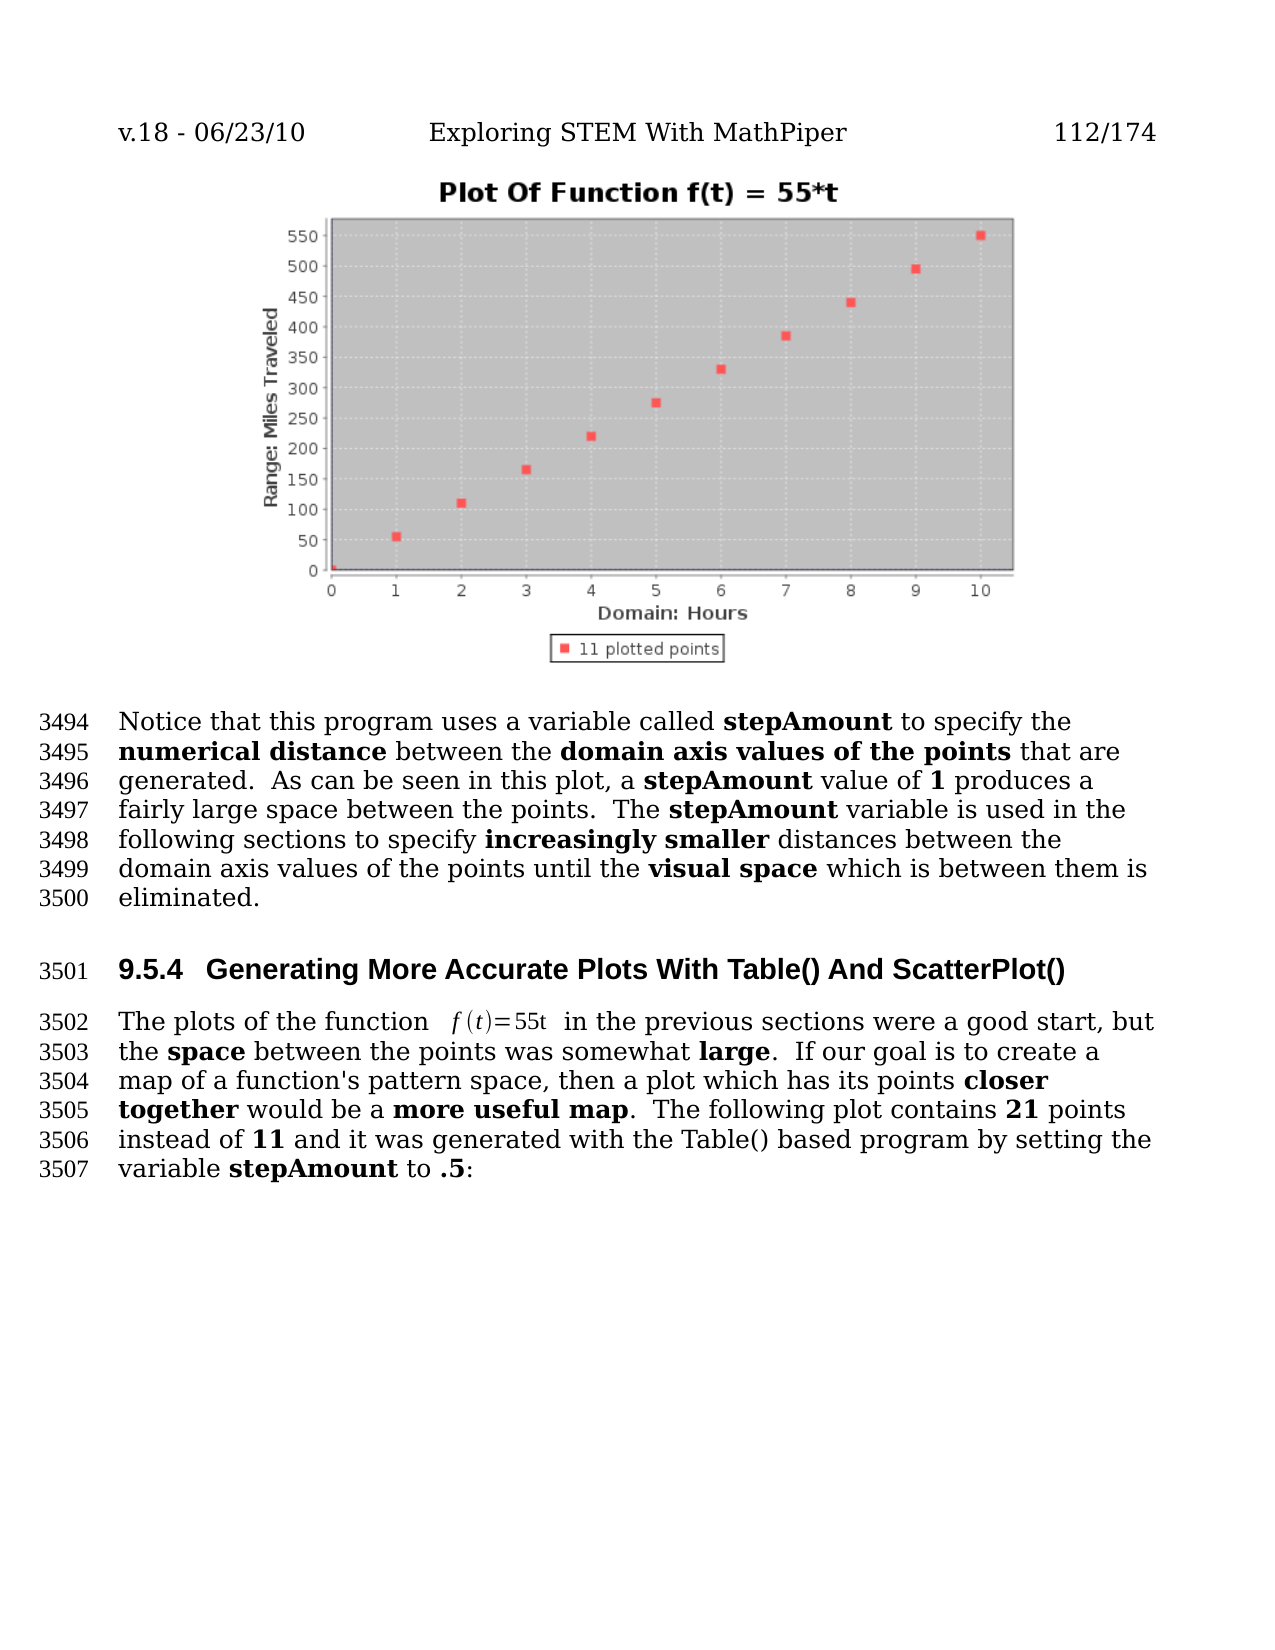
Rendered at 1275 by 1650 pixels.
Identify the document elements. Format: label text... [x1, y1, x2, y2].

text Notice that this program uses a variable called stepAmount to specify the numerical distance between the domain axis values of the points that are generated. As can be seen in this plot, a stepAmount value of 1 produces a fairly large space between the points. The stepAmount variable is used in the following sections to specify increasingly smaller distances between the domain axis values of the points until the visual space which is between them is eliminated. [118, 707, 1157, 913]
picture [246, 176, 1029, 664]
text The plots of the functionin the previous sections were a good start, but the space between the points was somewhat large. If our goal is to create a map of a function's pattern space, then a plot which has its points closer together would be a more useful map. The following plot contains 21 points instead of 11 and it was generated with the Table() based program by setting the variable stepAmount to .5: [118, 1006, 1157, 1183]
subtitle Generating More Accurate Plots With Table() And ScatterPlot() [118, 952, 1157, 985]
